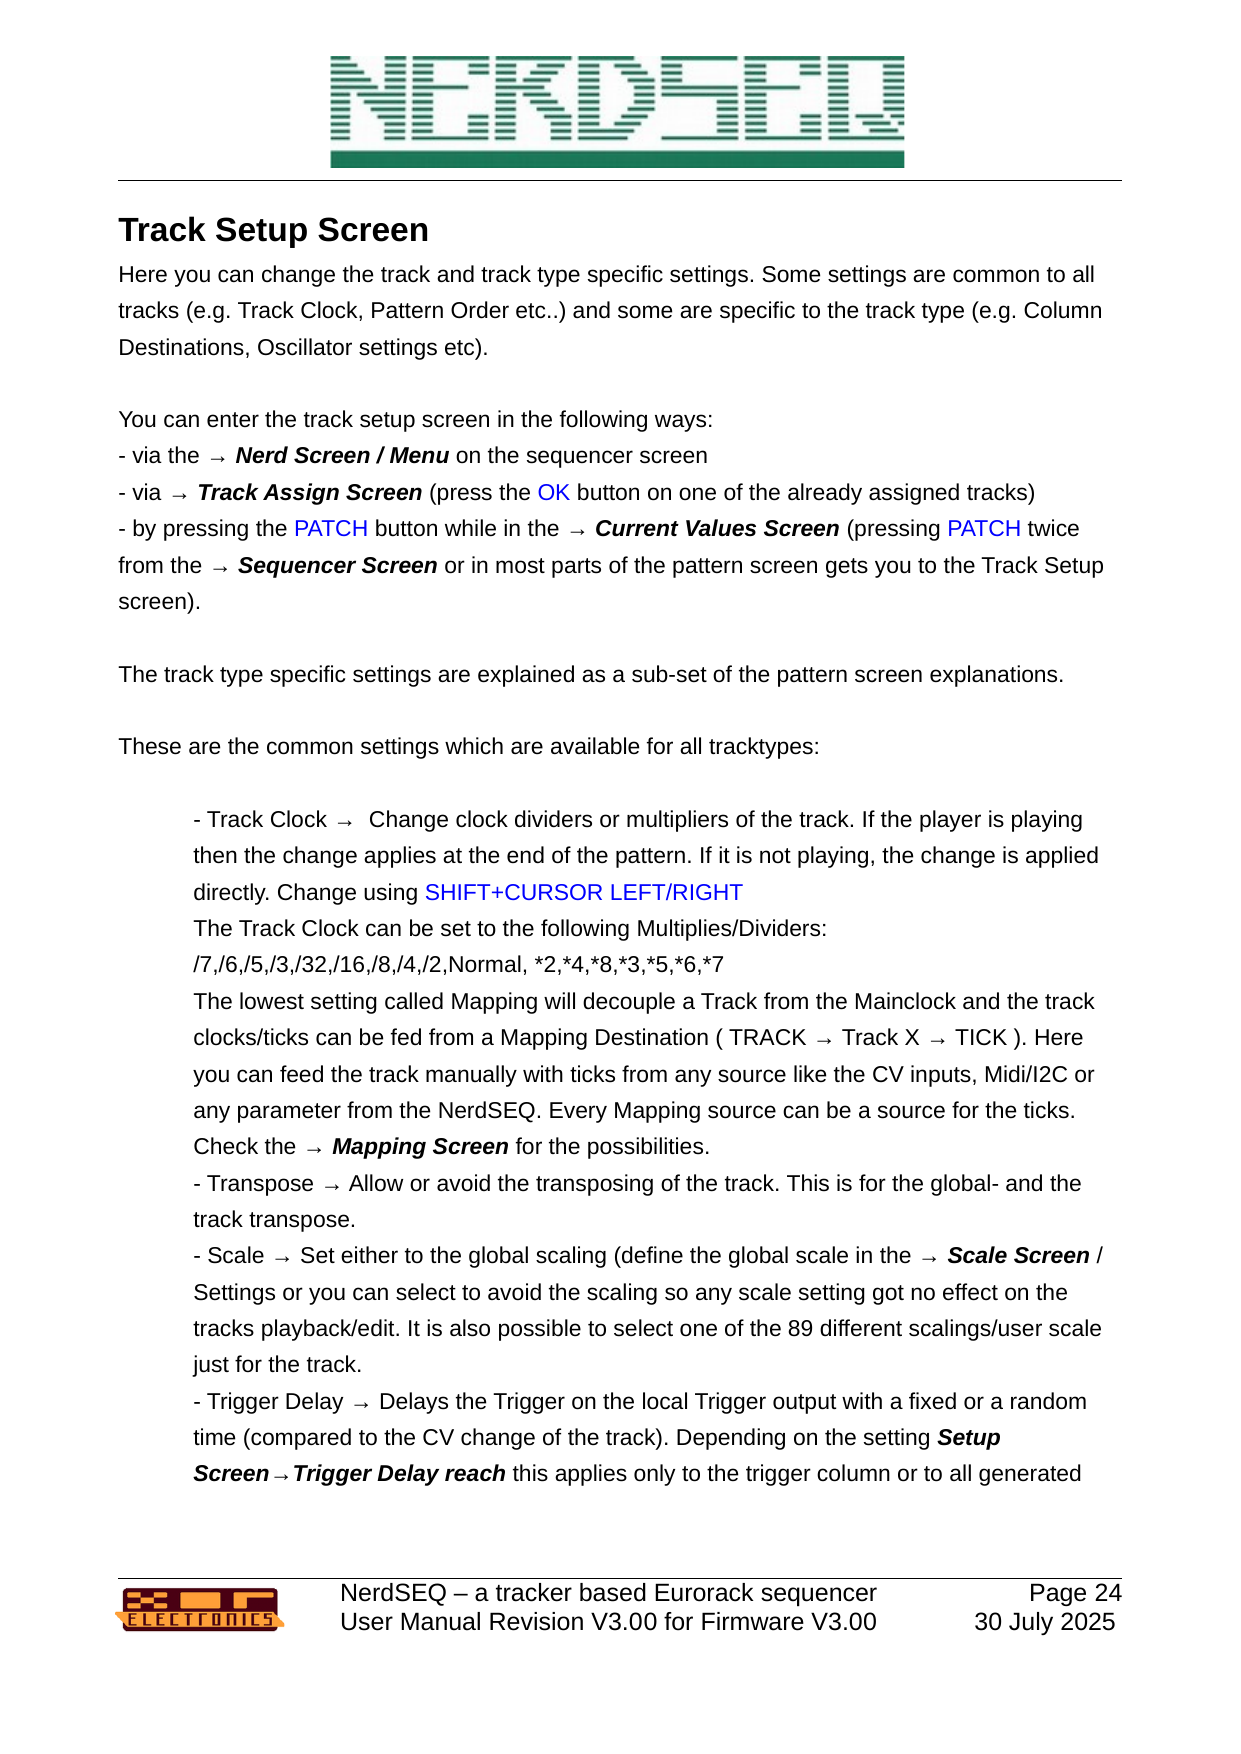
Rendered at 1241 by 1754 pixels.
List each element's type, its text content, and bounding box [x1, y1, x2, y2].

text The track type specific settings are explained as a sub-set of the pattern screen explanations. [118, 661, 1122, 687]
text - by pressing the PATCH button while in the → Current Values Screen (pressing PATCH twice from the → Sequencer Screen or in most parts of the pattern screen gets you to the Track Setup screen). [118, 515, 1122, 614]
text These are the common settings which are available for all tracktypes: [118, 733, 1122, 760]
text - Scale → Set either to the global scaling (define the global scale in the → Scale Screen / Settings or you can select to avoid the scaling so any scale setting got no effect on the tracks playback/edit. It is also possible to select one of the 89 different scalings/user scale just for the track. [193, 1242, 1122, 1378]
text - via the → Nerd Screen / Menu on the sequencer screen [118, 442, 1122, 469]
picture [330, 56, 905, 168]
text Here you can change the track and track type specific settings. Some settings are common to all tracks (e.g. Track Clock, Pattern Order etc..) and some are specific to the track type (e.g. Column Destinations, Oscillator settings etc). You can enter the track setup screen in the following ways: [118, 261, 1122, 432]
text - Transpose → Allow or avoid the transposing of the track. This is for the global- and the track transpose. [193, 1169, 1122, 1232]
picture [115, 1584, 285, 1634]
text - Trigger Delay → Delays the Trigger on the local Trigger output with a fixed or a random time (compared to the CV change of the track). Depending on the setting Setup Screen→Trigger Delay reach this applies only to the trigger column or to all generated [193, 1388, 1122, 1487]
text The lowest setting called Mapping will decouple a Track from the Mainclock and the track clocks/ticks can be fed from a Mapping Destination ( TRACK → Track X → TICK ). Here you can feed the track manually with ticks from any source like the CV inputs, Midi/I2C or any parameter from the NerdSEQ. Every Mapping source can be a source for the ticks. Check the → Mapping Screen for the possibilities. [193, 988, 1122, 1159]
text - via → Track Assign Screen (press the OK button on one of the already assigned tracks) [118, 479, 1122, 505]
text - Track Clock → Change clock dividers or multipliers of the track. If the player is playing then the change applies at the end of the pattern. If it is not playing, the change is applied directly. Change using SHIFT+CURSOR LEFT/RIGHT [193, 806, 1122, 905]
subtitle Track Setup Screen [118, 209, 1122, 248]
text The Track Clock can be set to the following Multiplies/Dividers: /7,/6,/5,/3,/32,/16,/8,/4,/2,Normal, *2,*4,*8,*3,*5,*6,*7 [193, 915, 1122, 978]
